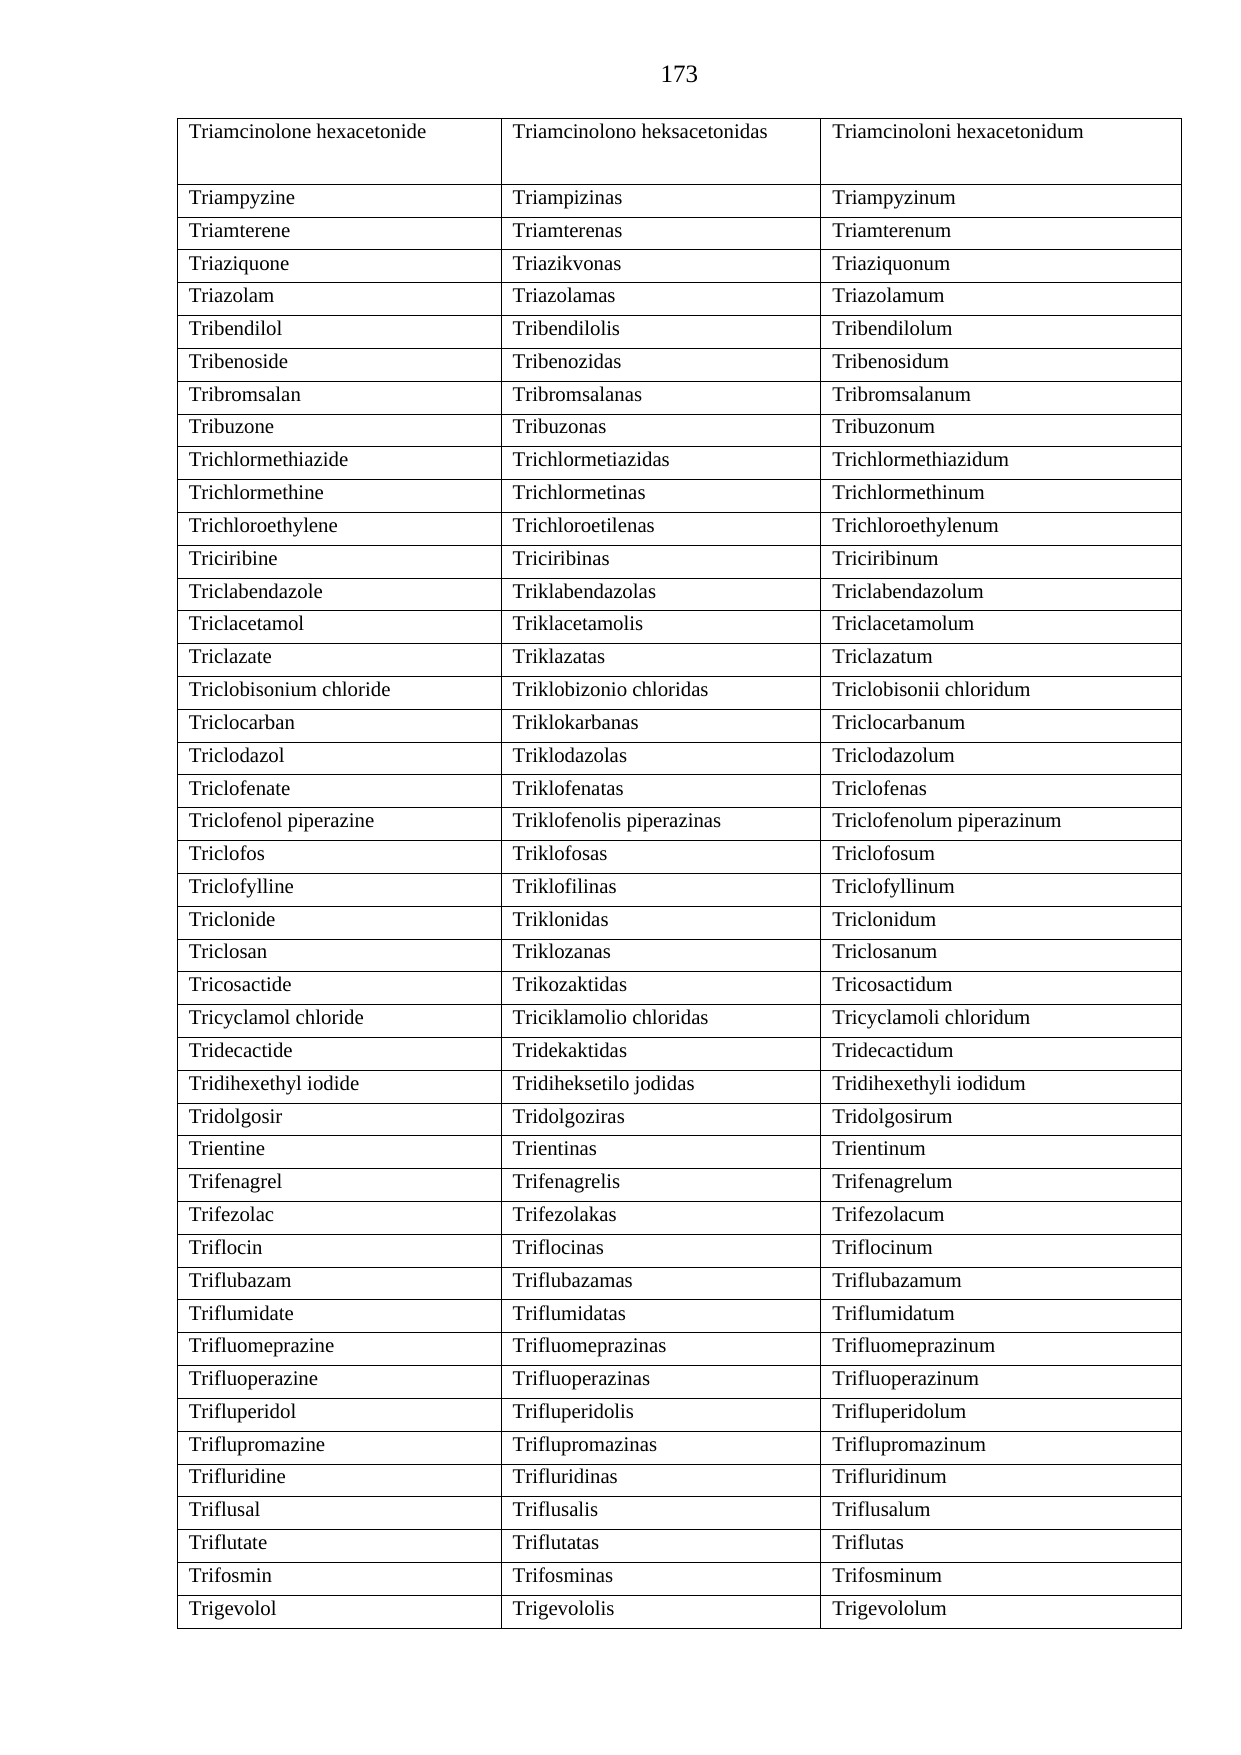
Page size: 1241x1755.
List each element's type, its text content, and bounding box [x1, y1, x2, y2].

table_cell Triclofenolum piperazinum [821, 808, 1181, 840]
table_cell Triamcinolone hexacetonide [178, 119, 501, 184]
table_cell Triclonidum [821, 907, 1181, 938]
table_cell Tridolgoziras [502, 1104, 820, 1135]
table_cell Trifluomeprazinas [502, 1333, 820, 1365]
table_cell Triclazatum [821, 644, 1181, 676]
table_cell Triclosan [178, 940, 501, 971]
table_cell Triflusalis [502, 1497, 820, 1529]
table_cell Trigevololum [821, 1596, 1181, 1627]
table_cell Triciribine [178, 546, 501, 577]
table_cell Triflocinum [821, 1235, 1181, 1267]
table_cell Triaziquone [178, 250, 501, 282]
table_cell Trifluridinas [502, 1465, 820, 1496]
table_cell Triklofosas [502, 841, 820, 873]
table_cell Triamterene [178, 218, 501, 249]
table_cell Trichloroethylenum [821, 513, 1181, 545]
table_cell Trifezolac [178, 1202, 501, 1234]
table_cell Triclofyllinum [821, 874, 1181, 906]
table_cell Trichlormethiazide [178, 447, 501, 479]
table_cell Triampizinas [502, 185, 820, 217]
table_cell Tricyclamol chloride [178, 1005, 501, 1037]
table_cell Tribendilolis [502, 316, 820, 348]
table_cell Tribromsalanas [502, 382, 820, 413]
table_cell Triklonidas [502, 907, 820, 938]
table_cell Trichlormetiazidas [502, 447, 820, 479]
table_cell Triflusalum [821, 1497, 1181, 1529]
table_cell Triflubazamum [821, 1268, 1181, 1299]
table_cell Triklodazolas [502, 743, 820, 774]
table_cell Trichloroetilenas [502, 513, 820, 545]
table_cell Triclofos [178, 841, 501, 873]
table_cell Trifezolakas [502, 1202, 820, 1234]
table_cell Trifenagrelis [502, 1169, 820, 1201]
table_cell Trichlormethine [178, 480, 501, 512]
table_cell Triclocarbanum [821, 710, 1181, 742]
table_cell Triclobisonium chloride [178, 677, 501, 709]
table_cell Triclofylline [178, 874, 501, 906]
table_cell Triflutatas [502, 1530, 820, 1562]
table_cell Tridihexethyl iodide [178, 1071, 501, 1102]
table_cell Triazikvonas [502, 250, 820, 282]
table_cell Tribuzone [178, 415, 501, 446]
table_cell Triflumidatas [502, 1300, 820, 1332]
table_cell Trifluoperazinum [821, 1366, 1181, 1398]
table_cell Tridihexethyli iodidum [821, 1071, 1181, 1102]
table_cell Tricosactidum [821, 972, 1181, 1004]
table_cell Triamterenum [821, 218, 1181, 249]
table_cell Triklabendazolas [502, 579, 820, 610]
table_cell Triflupromazinas [502, 1432, 820, 1463]
table_cell Trichlormethinum [821, 480, 1181, 512]
table_cell Triclacetamolum [821, 611, 1181, 643]
table_cell Trigevolol [178, 1596, 501, 1627]
table_cell Trifluperidol [178, 1399, 501, 1431]
table_cell Triklokarbanas [502, 710, 820, 742]
table_cell Triciribinum [821, 546, 1181, 577]
table_cell Tribenosidum [821, 349, 1181, 381]
table_cell Tribenozidas [502, 349, 820, 381]
table_cell Trientinas [502, 1136, 820, 1168]
table_cell Triclocarban [178, 710, 501, 742]
table_cell Triflumidate [178, 1300, 501, 1332]
table_cell Trigevololis [502, 1596, 820, 1627]
table_cell Tricyclamoli chloridum [821, 1005, 1181, 1037]
table_cell Tricosactide [178, 972, 501, 1004]
table_cell Trientinum [821, 1136, 1181, 1168]
table_cell Trifluridine [178, 1465, 501, 1496]
table_cell Triampyzinum [821, 185, 1181, 217]
table_cell Triclofenol piperazine [178, 808, 501, 840]
table_cell Trifenagrel [178, 1169, 501, 1201]
table_cell Tridolgosir [178, 1104, 501, 1135]
table_cell Triamcinoloni hexacetonidum [821, 119, 1181, 184]
table_cell Tribromsalanum [821, 382, 1181, 413]
table_cell Triamcinolono heksacetonidas [502, 119, 820, 184]
table_cell Triflumidatum [821, 1300, 1181, 1332]
table_cell Trichloroethylene [178, 513, 501, 545]
table_cell Triflubazamas [502, 1268, 820, 1299]
table_cell Triclofenas [821, 775, 1181, 807]
table_cell Triclacetamol [178, 611, 501, 643]
table_cell Trifezolacum [821, 1202, 1181, 1234]
table_cell Triflusal [178, 1497, 501, 1529]
table_cell Triclodazolum [821, 743, 1181, 774]
table_cell Triazolamas [502, 283, 820, 315]
table_cell Tribendilol [178, 316, 501, 348]
table_cell Triklofilinas [502, 874, 820, 906]
table_cell Triklofenolis piperazinas [502, 808, 820, 840]
table_cell Trifosmin [178, 1563, 501, 1595]
table_cell Triampyzine [178, 185, 501, 217]
table_cell Triaziquonum [821, 250, 1181, 282]
table_cell Trifenagrelum [821, 1169, 1181, 1201]
table_cell Trifosminas [502, 1563, 820, 1595]
table_cell Triclabendazole [178, 579, 501, 610]
table_cell Triklacetamolis [502, 611, 820, 643]
table_cell Triflutate [178, 1530, 501, 1562]
table_cell Trifosminum [821, 1563, 1181, 1595]
table_cell Trikozaktidas [502, 972, 820, 1004]
table_cell Triklofenatas [502, 775, 820, 807]
table_cell Triclofenate [178, 775, 501, 807]
table_cell Triciklamolio chloridas [502, 1005, 820, 1037]
table_cell Trifluomeprazine [178, 1333, 501, 1365]
table_cell Trifluoperazinas [502, 1366, 820, 1398]
table_cell Triflupromazinum [821, 1432, 1181, 1463]
table_cell Trifluridinum [821, 1465, 1181, 1496]
table_cell Triflupromazine [178, 1432, 501, 1463]
table_cell Triclabendazolum [821, 579, 1181, 610]
table_cell Triclazate [178, 644, 501, 676]
table_cell Trifluoperazine [178, 1366, 501, 1398]
table_cell Triazolam [178, 283, 501, 315]
table_cell Tridolgosirum [821, 1104, 1181, 1135]
table_cell Triklozanas [502, 940, 820, 971]
table_cell Triflocinas [502, 1235, 820, 1267]
table_cell Triflutas [821, 1530, 1181, 1562]
table_cell Triklobizonio chloridas [502, 677, 820, 709]
table_cell Tridekaktidas [502, 1038, 820, 1070]
table_cell Trifluperidolis [502, 1399, 820, 1431]
table_cell Triclobisonii chloridum [821, 677, 1181, 709]
table_cell Tribenoside [178, 349, 501, 381]
table_cell Triazolamum [821, 283, 1181, 315]
table_cell Triclofosum [821, 841, 1181, 873]
table_cell Tribuzonas [502, 415, 820, 446]
table_cell Triklazatas [502, 644, 820, 676]
table_cell Trichlormetinas [502, 480, 820, 512]
table_cell Trifluperidolum [821, 1399, 1181, 1431]
table_cell Tribromsalan [178, 382, 501, 413]
table_cell Triflubazam [178, 1268, 501, 1299]
table_cell Triclonide [178, 907, 501, 938]
table_cell Triclodazol [178, 743, 501, 774]
table_cell Trichlormethiazidum [821, 447, 1181, 479]
table_cell Tridecactidum [821, 1038, 1181, 1070]
table_cell Trifluomeprazinum [821, 1333, 1181, 1365]
table_cell Triciribinas [502, 546, 820, 577]
table_cell Trientine [178, 1136, 501, 1168]
table_cell Triamterenas [502, 218, 820, 249]
table_cell Triclosanum [821, 940, 1181, 971]
table_cell Tridiheksetilo jodidas [502, 1071, 820, 1102]
table_cell Triflocin [178, 1235, 501, 1267]
table_cell Tribuzonum [821, 415, 1181, 446]
table_cell Tridecactide [178, 1038, 501, 1070]
table_cell Tribendilolum [821, 316, 1181, 348]
